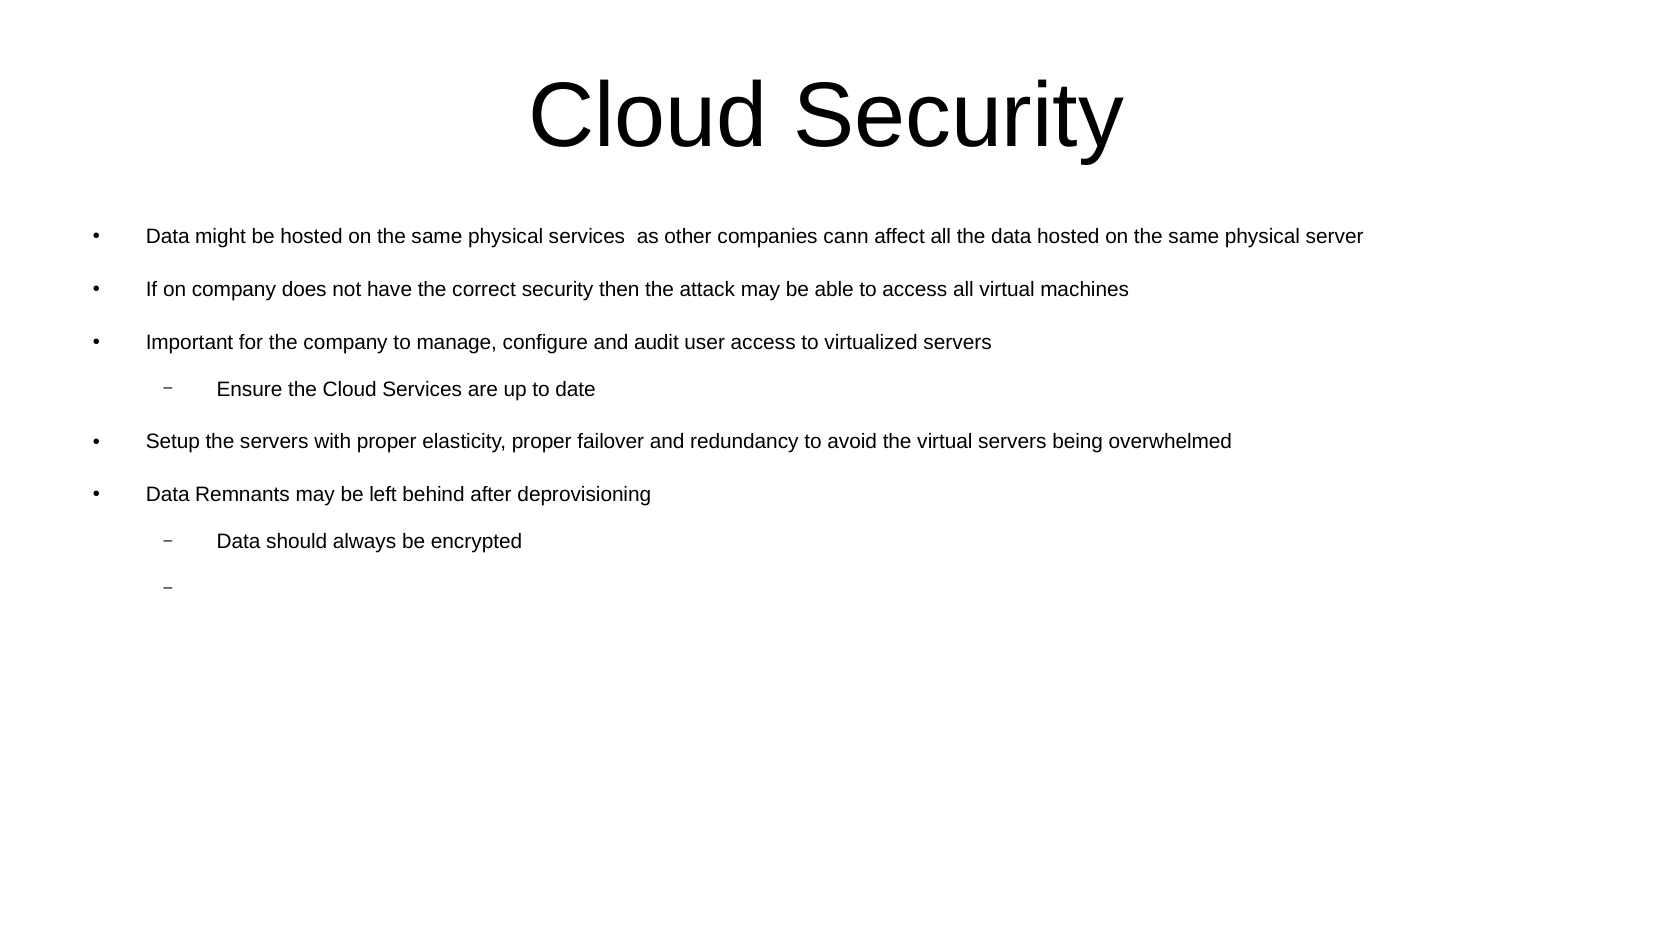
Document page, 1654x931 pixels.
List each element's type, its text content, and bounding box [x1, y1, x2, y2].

title Cloud Security [82, 37, 1571, 193]
list Data might be hosted on the same physical services as other companies cann affect all the data hosted on the same physical server If on company does not have the correct security then the attack may be able to access all virtual machines Important for the company to manage, configure and audit user access to virtualized servers Ensure the Cloud Services are up to date Setup the servers with proper elasticity, proper failover and redundancy to avoid the virtual servers being overwhelmed Data Remnants may be left behind after deprovisioning Data should always be encrypted [75, 225, 1616, 908]
